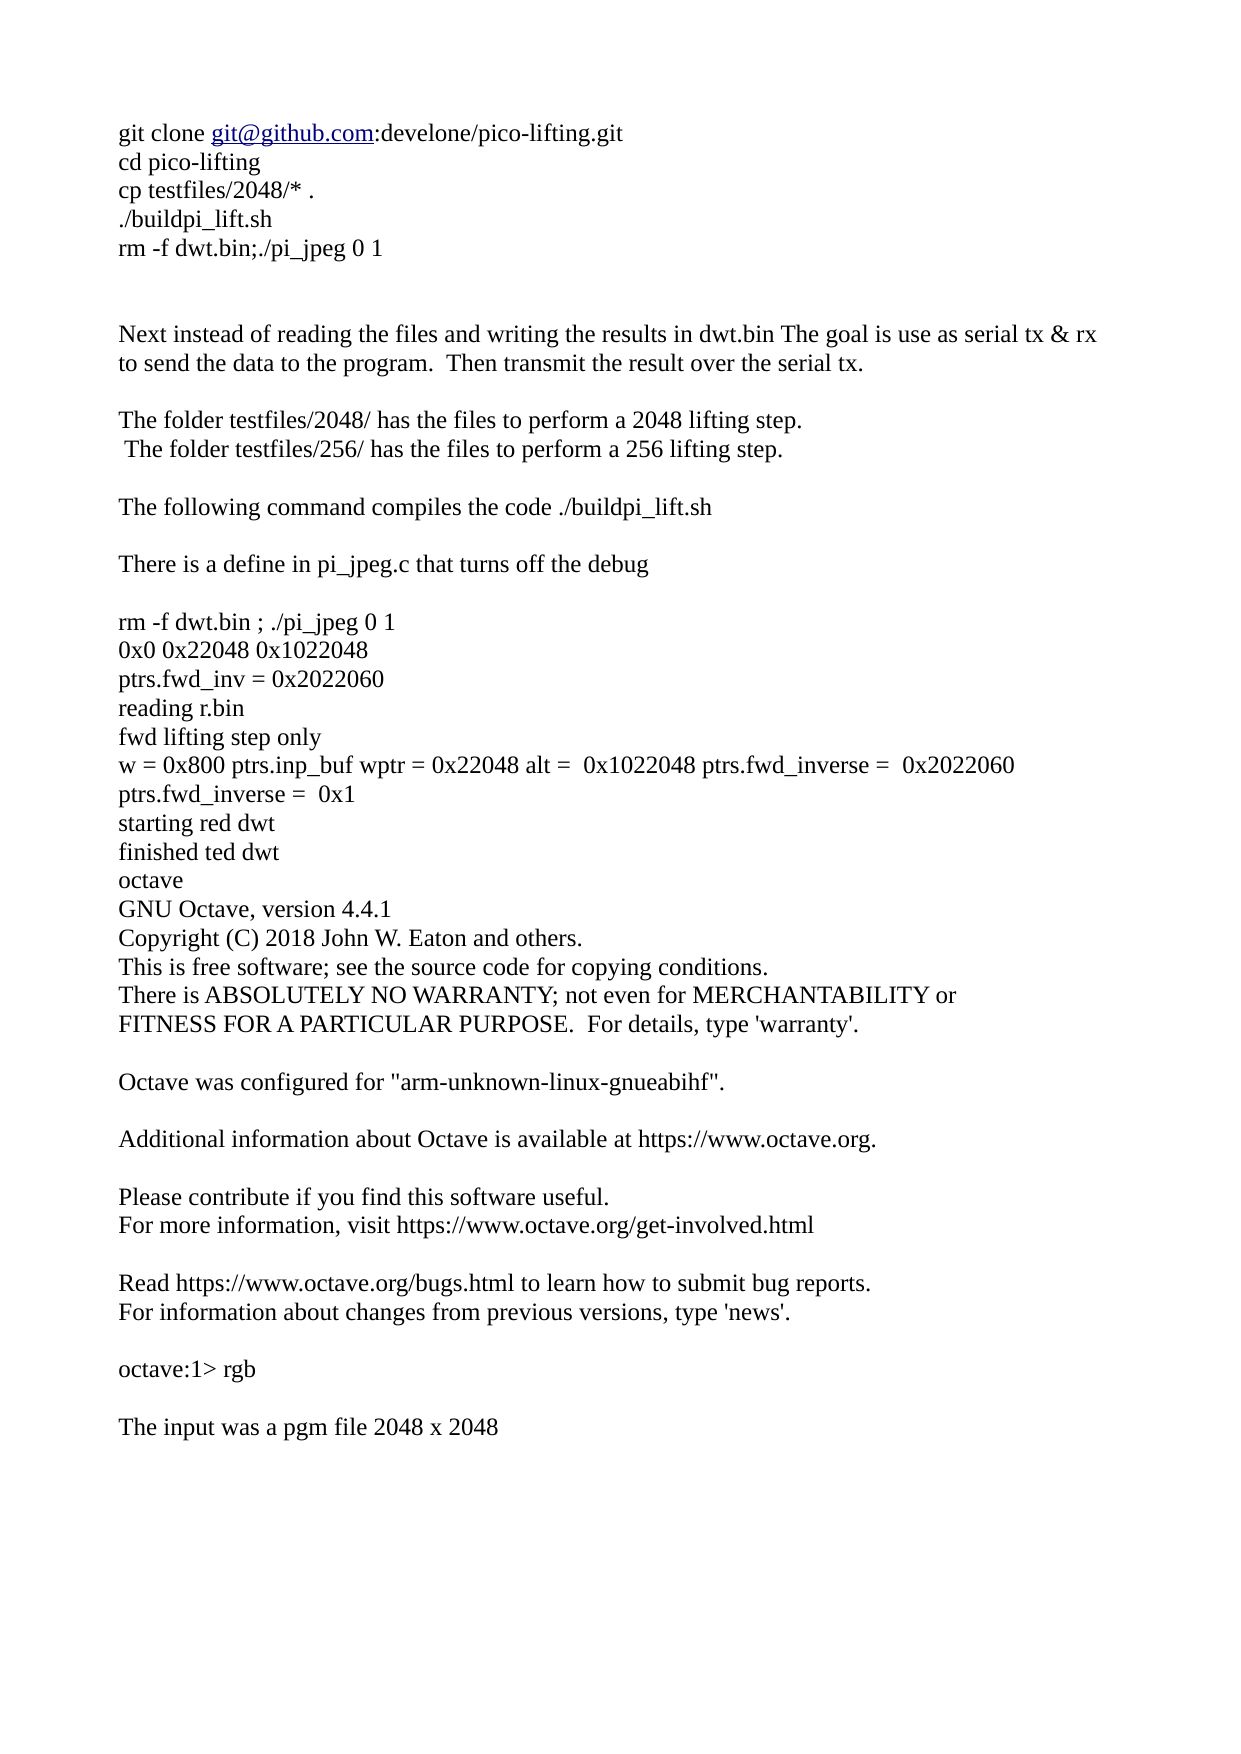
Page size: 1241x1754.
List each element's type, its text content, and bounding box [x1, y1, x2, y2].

text octave [118, 866, 1122, 894]
text For information about changes from previous versions, type 'news'. [118, 1297, 1122, 1326]
text w = 0x800 ptrs.inp_buf wptr = 0x22048 alt = 0x1022048 ptrs.fwd_inverse = 0x2022060 ptrs.fwd_inverse = 0x1 [118, 751, 1122, 808]
text The input was a pgm file 2048 x 2048 [118, 1412, 1122, 1441]
text FITNESS FOR A PARTICULAR PURPOSE. For details, type 'warranty'. [118, 1009, 1122, 1038]
text GNU Octave, version 4.4.1 [118, 894, 1122, 923]
text Copyright (C) 2018 John W. Eaton and others. [118, 923, 1122, 952]
text The following command compiles the code ./buildpi_lift.sh [118, 492, 1122, 521]
text finished ted dwt [118, 837, 1122, 866]
text git clone git@github.com:develone/pico-lifting.git [118, 118, 1122, 147]
text rm -f dwt.bin ; ./pi_jpeg 0 1 [118, 607, 1122, 636]
text ptrs.fwd_inv = 0x2022060 [118, 664, 1122, 693]
text cd pico-lifting [118, 147, 1122, 176]
text Octave was configured for "arm-unknown-linux-gnueabihf". [118, 1067, 1122, 1096]
text ./buildpi_lift.sh [118, 204, 1122, 233]
text 0x0 0x22048 0x1022048 [118, 636, 1122, 664]
text octave:1> rgb [118, 1354, 1122, 1383]
text Additional information about Octave is available at https://www.octave.org. [118, 1124, 1122, 1153]
text This is free software; see the source code for copying conditions. [118, 952, 1122, 981]
text The folder testfiles/256/ has the files to perform a 256 lifting step. [118, 434, 1122, 463]
text reading r.bin [118, 693, 1122, 722]
text Read https://www.octave.org/bugs.html to learn how to submit bug reports. [118, 1268, 1122, 1297]
text cp testfiles/2048/* . [118, 176, 1122, 204]
text For more information, visit https://www.octave.org/get-involved.html [118, 1211, 1122, 1239]
text starting red dwt [118, 808, 1122, 837]
text Next instead of reading the files and writing the results in dwt.bin The goal is use as serial tx & rx to send the data to the program. Then transmit the result over the serial tx. [118, 319, 1122, 377]
text fwd lifting step only [118, 722, 1122, 751]
text There is a define in pi_jpeg.c that turns off the debug [118, 549, 1122, 578]
text rm -f dwt.bin;./pi_jpeg 0 1 [118, 233, 1122, 262]
text The folder testfiles/2048/ has the files to perform a 2048 lifting step. [118, 406, 1122, 434]
text Please contribute if you find this software useful. [118, 1182, 1122, 1211]
text There is ABSOLUTELY NO WARRANTY; not even for MERCHANTABILITY or [118, 981, 1122, 1009]
